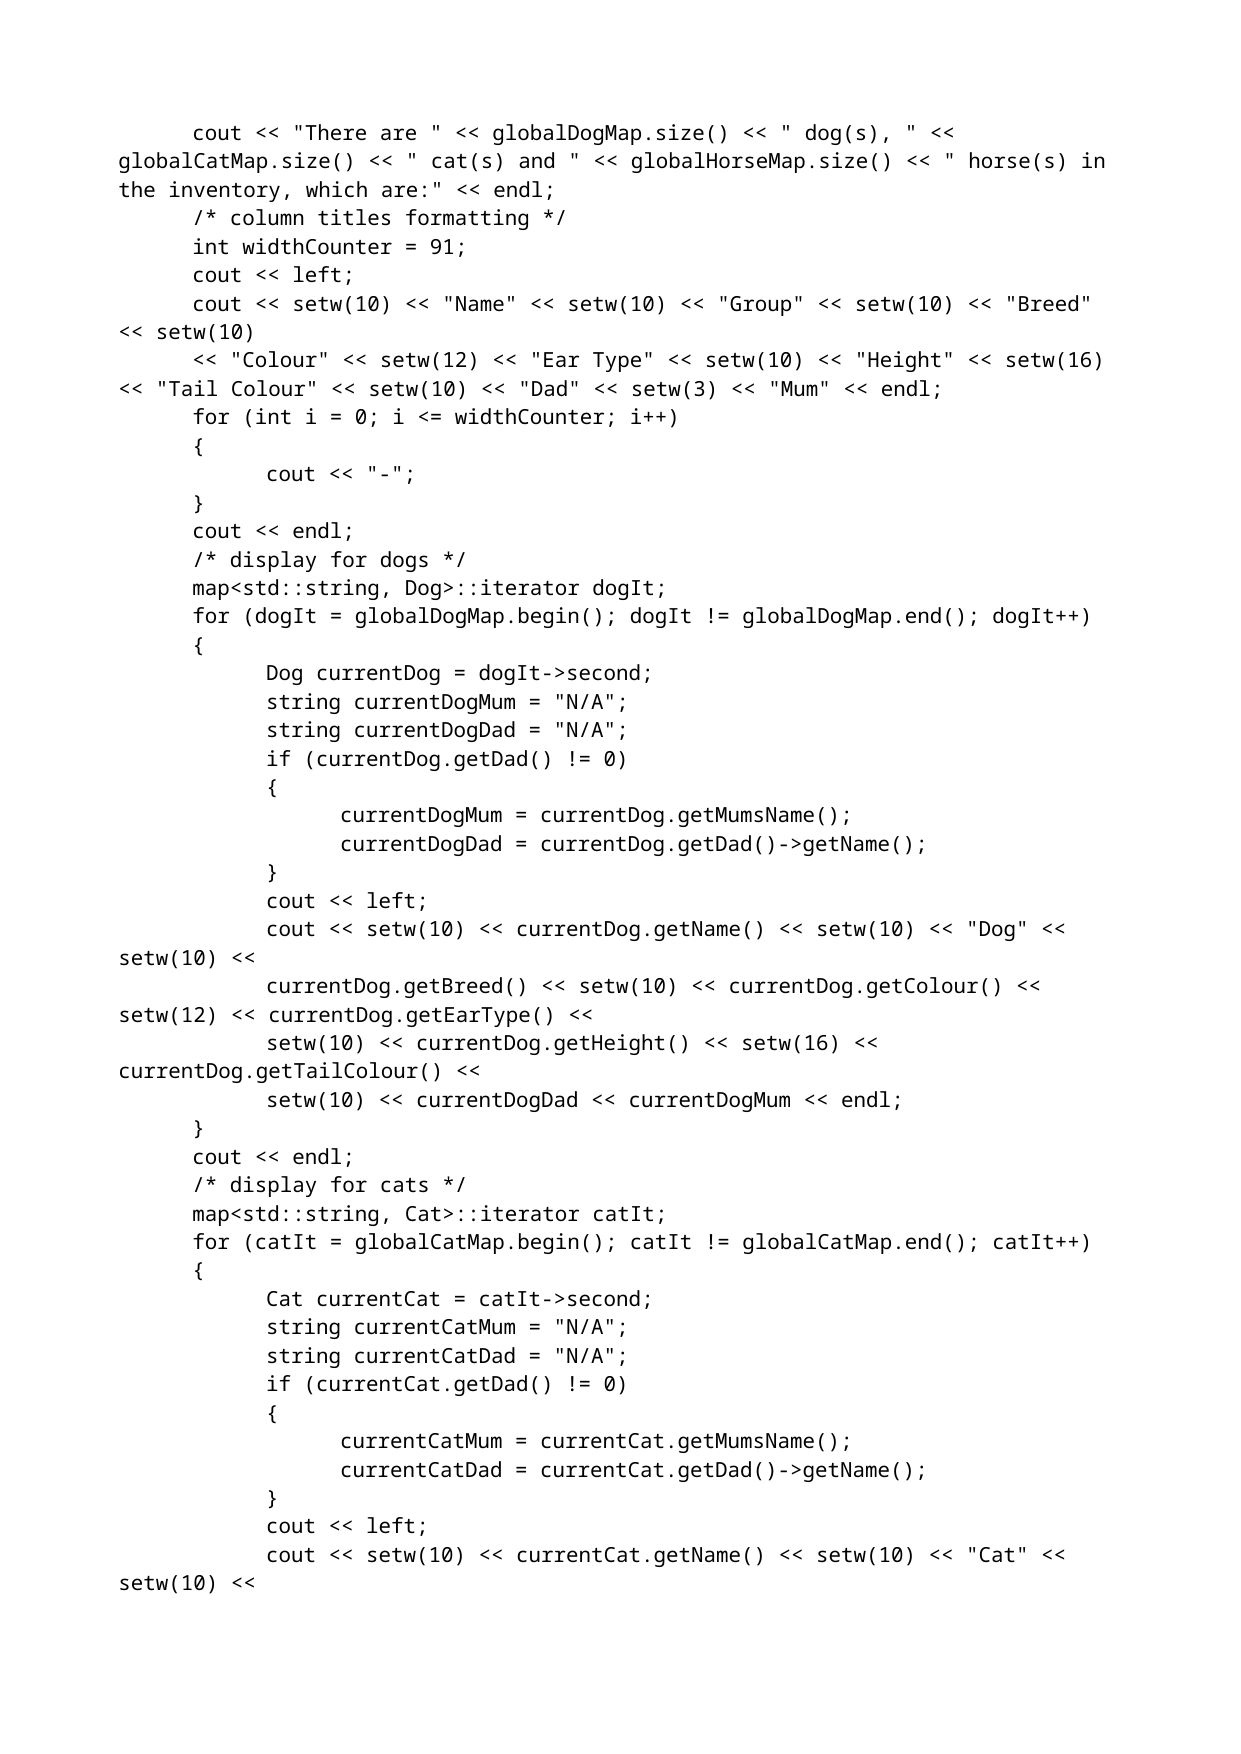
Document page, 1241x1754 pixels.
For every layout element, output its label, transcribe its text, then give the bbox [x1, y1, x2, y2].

text currentDogDad = currentDog.getDad()->getName(); [118, 829, 1122, 857]
text string currentCatMum = "N/A"; [118, 1312, 1122, 1341]
text cout << left; [118, 260, 1122, 289]
text /* display for cats */ [118, 1170, 1122, 1199]
text map<std::string, Cat>::iterator catIt; [118, 1199, 1122, 1227]
text /* column titles formatting */ [118, 203, 1122, 232]
text Dog currentDog = dogIt->second; [118, 658, 1122, 687]
text string currentDogDad = "N/A"; [118, 715, 1122, 744]
text Cat currentCat = catIt->second; [118, 1284, 1122, 1312]
text } [118, 1113, 1122, 1142]
text cout << setw(10) << currentCat.getName() << setw(10) << "Cat" << setw(10) << [118, 1540, 1122, 1597]
text } [118, 1483, 1122, 1512]
text if (currentCat.getDad() != 0) [118, 1369, 1122, 1398]
text currentDogMum = currentDog.getMumsName(); [118, 801, 1122, 829]
text currentDog.getBreed() << setw(10) << currentDog.getColour() << setw(12) << currentDog.getEarType() << [118, 971, 1122, 1028]
text for (catIt = globalCatMap.begin(); catIt != globalCatMap.end(); catIt++) [118, 1227, 1122, 1256]
text { [118, 630, 1122, 658]
text cout << endl; [118, 516, 1122, 545]
text string currentDogMum = "N/A"; [118, 687, 1122, 715]
text { [118, 431, 1122, 459]
text for (int i = 0; i <= widthCounter; i++) [118, 402, 1122, 431]
text int widthCounter = 91; [118, 232, 1122, 260]
text cout << "-"; [118, 459, 1122, 488]
text << "Colour" << setw(12) << "Ear Type" << setw(10) << "Height" << setw(16) << "Tail Colour" << setw(10) << "Dad" << setw(3) << "Mum" << endl; [118, 346, 1122, 402]
text currentCatMum = currentCat.getMumsName(); [118, 1426, 1122, 1455]
text map<std::string, Dog>::iterator dogIt; [118, 573, 1122, 602]
text } [118, 488, 1122, 516]
text cout << setw(10) << currentDog.getName() << setw(10) << "Dog" << setw(10) << [118, 914, 1122, 971]
text string currentCatDad = "N/A"; [118, 1341, 1122, 1369]
text { [118, 1256, 1122, 1284]
text /* display for dogs */ [118, 545, 1122, 573]
text cout << endl; [118, 1142, 1122, 1170]
text setw(10) << currentDog.getHeight() << setw(16) << currentDog.getTailColour() << [118, 1028, 1122, 1085]
text currentCatDad = currentCat.getDad()->getName(); [118, 1455, 1122, 1483]
text if (currentDog.getDad() != 0) [118, 744, 1122, 772]
text setw(10) << currentDogDad << currentDogMum << endl; [118, 1085, 1122, 1113]
text cout << left; [118, 1512, 1122, 1540]
text { [118, 1398, 1122, 1426]
text { [118, 772, 1122, 801]
text for (dogIt = globalDogMap.begin(); dogIt != globalDogMap.end(); dogIt++) [118, 602, 1122, 630]
text cout << "There are " << globalDogMap.size() << " dog(s), " << globalCatMap.size() << " cat(s) and " << globalHorseMap.size() << " horse(s) in the inventory, which are:" << endl; [118, 118, 1122, 203]
text } [118, 857, 1122, 886]
text cout << left; [118, 886, 1122, 914]
text cout << setw(10) << "Name" << setw(10) << "Group" << setw(10) << "Breed" << setw(10) [118, 289, 1122, 346]
